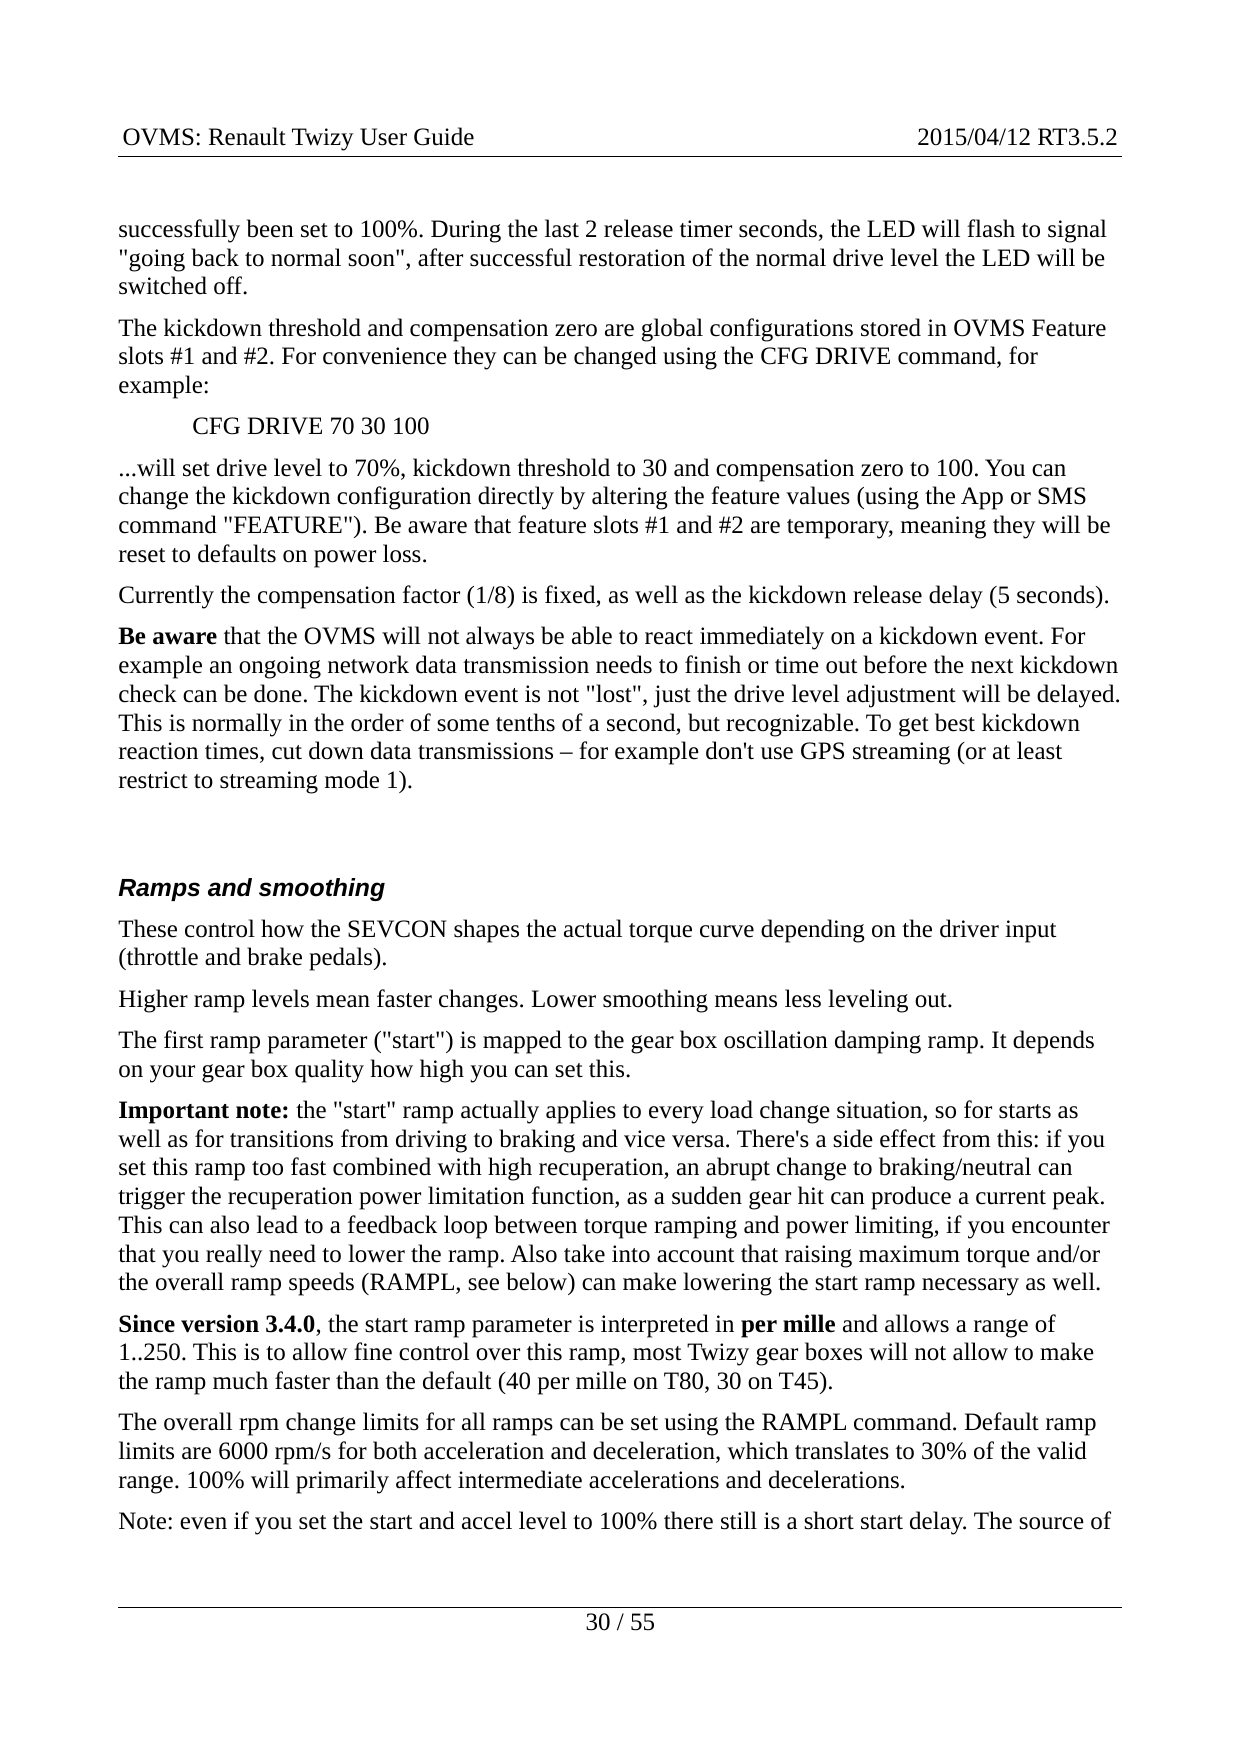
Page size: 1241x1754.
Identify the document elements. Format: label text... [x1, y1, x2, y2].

text Higher ramp levels mean faster changes. Lower smoothing means less leveling out. [118, 984, 1122, 1012]
text CFG DRIVE 70 30 100 [118, 411, 1122, 440]
text Note: even if you set the start and accel level to 100% there still is a short start delay. The source of [118, 1506, 1122, 1535]
text The first ramp parameter ("start") is mapped to the gear box oscillation damping ramp. It depends on your gear box quality how high you can set this. [118, 1025, 1122, 1082]
text These control how the SEVCON shapes the actual torque curve depending on the driver input (throttle and brake pedals). [118, 914, 1122, 971]
text successfully been set to 100%. During the last 2 release timer seconds, the LED will flash to signal "going back to normal soon", after successful restoration of the normal drive level the LED will be switched off. [118, 214, 1122, 300]
text ...will set drive level to 70%, kickdown threshold to 30 and compensation zero to 100. You can change the kickdown configuration directly by altering the feature values (using the App or SMS command "FEATURE"). Be aware that feature slots #1 and #2 are temporary, meaning they will be reset to defaults on power loss. [118, 453, 1122, 568]
text The overall rpm change limits for all ramps can be set using the RAMPL command. Default ramp limits are 6000 rpm/s for both acceleration and deceleration, which translates to 30% of the valid range. 100% will primarily affect intermediate accelerations and decelerations. [118, 1407, 1122, 1494]
text Since version 3.4.0, the start ramp parameter is interpreted in per mille and allows a range of 1..250. This is to allow fine control over this ramp, most Twizy gear boxes will not allow to make the ramp much faster than the default (40 per mille on T80, 30 on T45). [118, 1309, 1122, 1395]
text Important note: the "start" ramp actually applies to every load change situation, so for starts as well as for transitions from driving to braking and vice versa. There's a side effect from this: if you set this ramp too fast combined with high recuperation, an abrupt change to braking/neutral can trigger the recuperation power limitation function, as a sudden gear hit can produce a current peak. This can also lead to a feedback loop between torque ramping and power limiting, if you encounter that you really need to lower the ramp. Also take into account that raising maximum torque and/or the overall ramp speeds (RAMPL, see below) can make lowering the start ramp necessary as well. [118, 1095, 1122, 1296]
text The kickdown threshold and compensation zero are global configurations stored in OVMS Feature slots #1 and #2. For convenience they can be changed using the CFG DRIVE command, for example: [118, 313, 1122, 399]
text Currently the compensation factor (1/8) is fixed, as well as the kickdown release delay (5 seconds). [118, 580, 1122, 609]
text Be aware that the OVMS will not always be able to react immediately on a kickdown event. For example an ongoing network data transmission needs to finish or time out before the next kickdown check can be done. The kickdown event is not "lost", just the drive level adjustment will be delayed. This is normally in the order of some tenths of a second, but recognizable. To get best kickdown reaction times, cut down data transmissions – for example don't use GPS streaming (or at least restrict to streaming mode 1). [118, 621, 1122, 794]
subtitle Ramps and smoothing [118, 873, 1122, 901]
